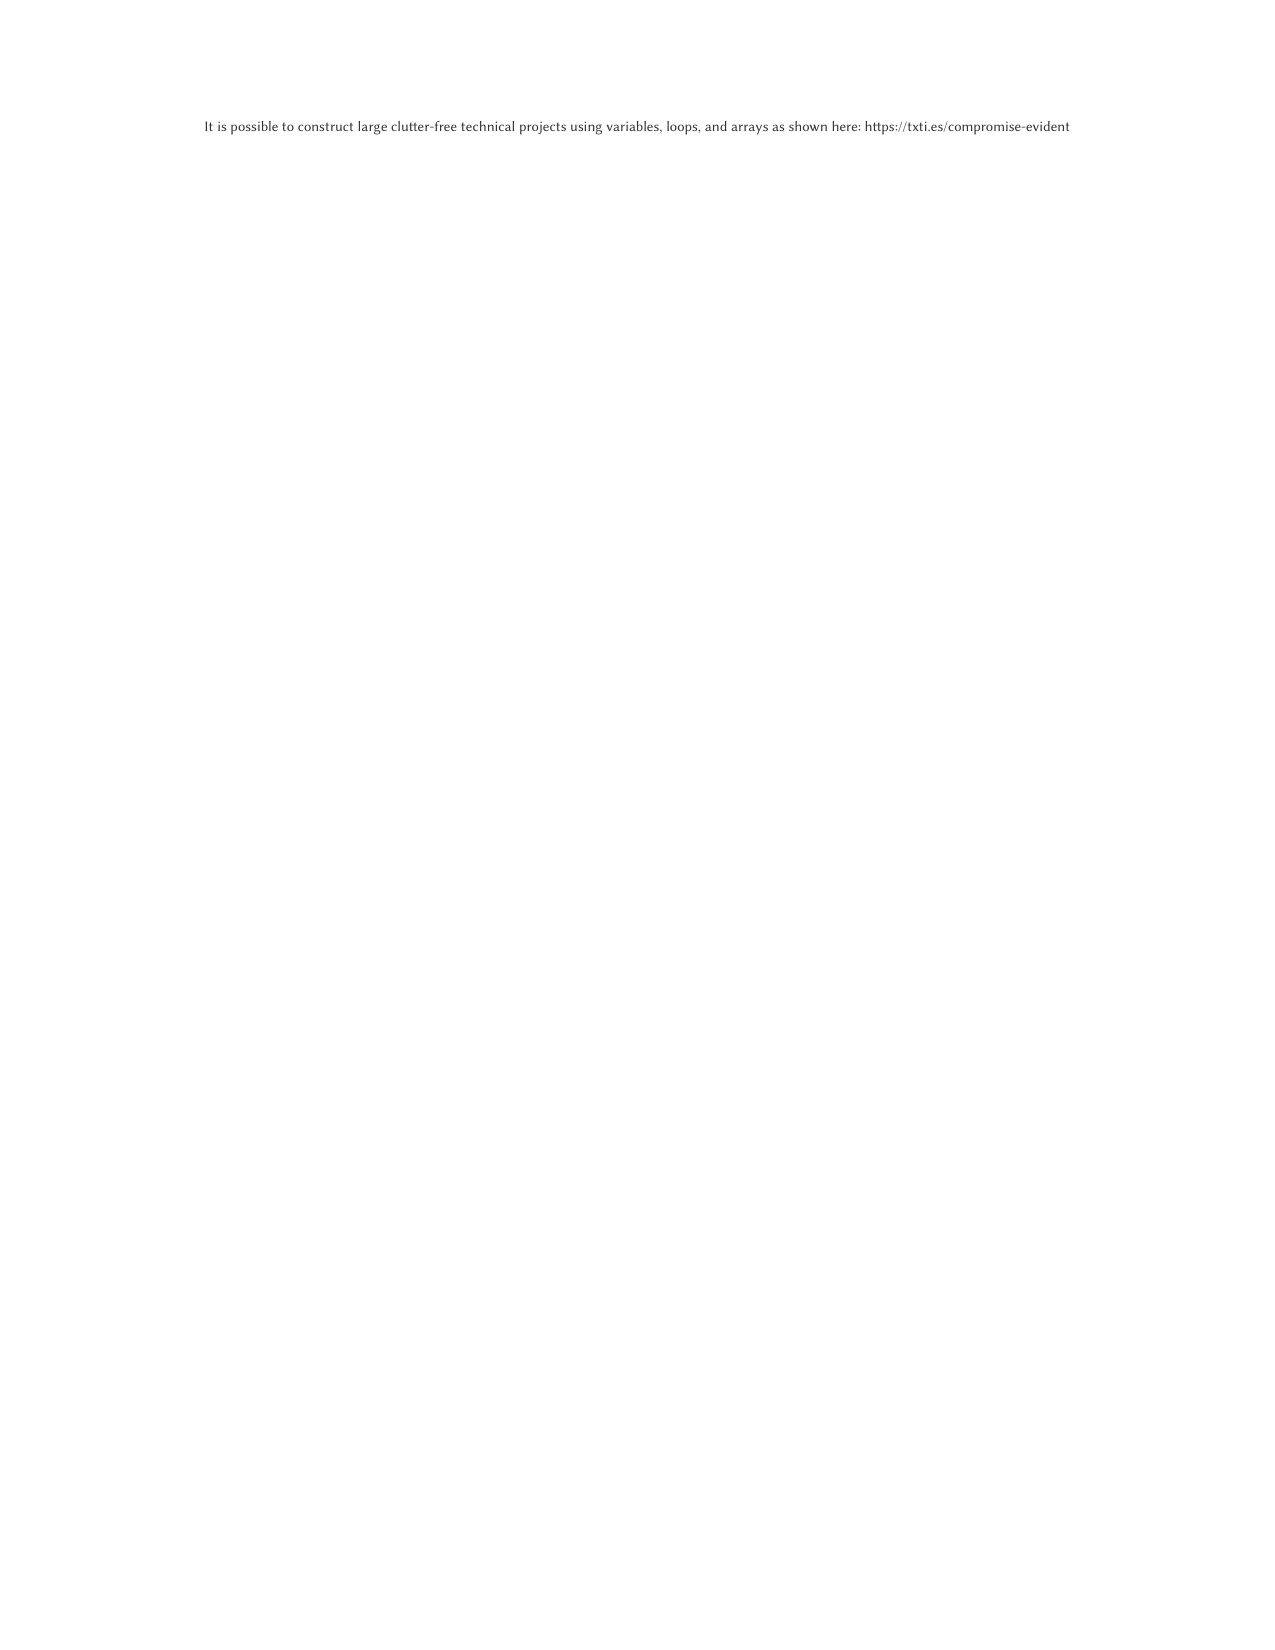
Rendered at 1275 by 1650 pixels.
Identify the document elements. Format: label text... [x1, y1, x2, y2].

text It is possible to construct large clutter-free technical projects using variables, loops, and arrays as shown here: https://txti.es/compromise-evident [118, 118, 1157, 135]
